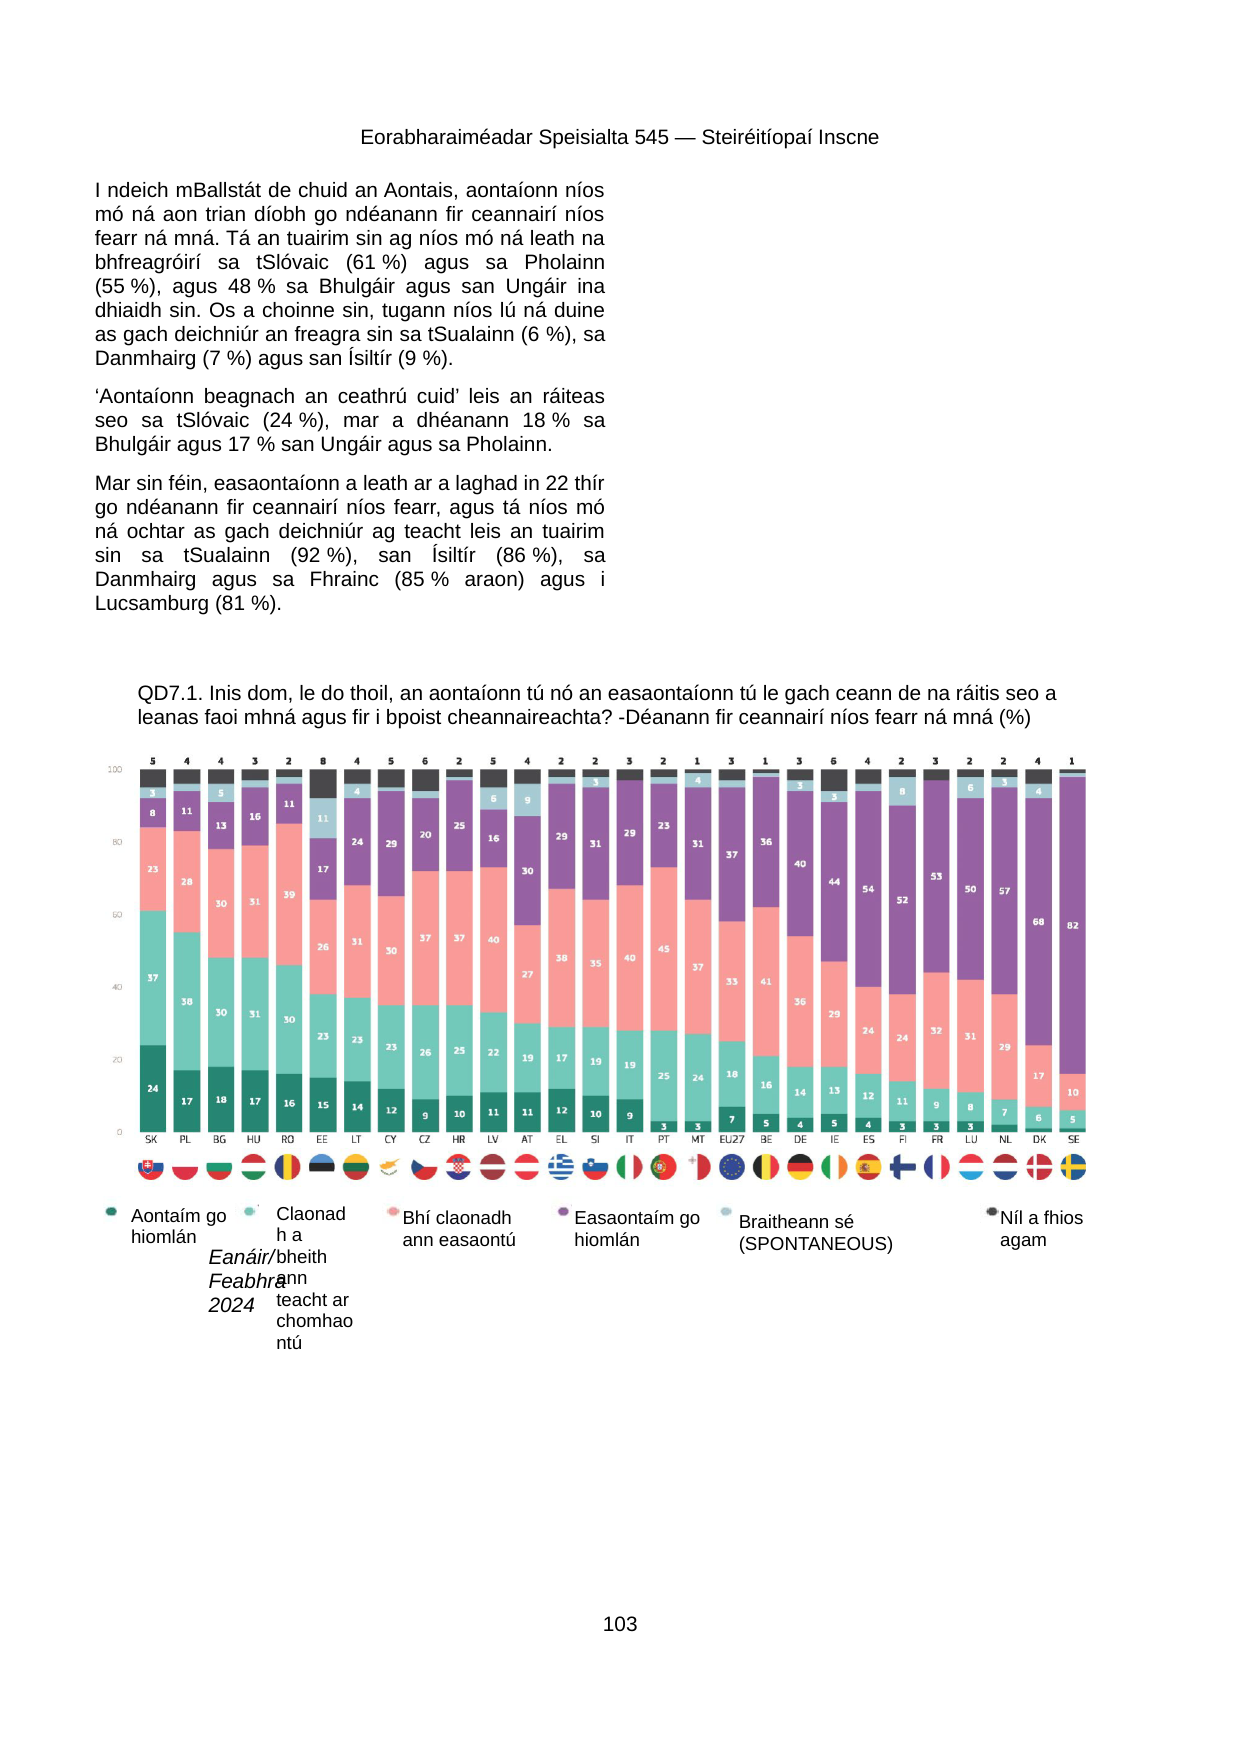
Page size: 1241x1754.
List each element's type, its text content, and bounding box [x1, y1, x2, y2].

picture [99, 1190, 999, 1226]
picture [99, 750, 1086, 1187]
text ‘Aontaíonn beagnach an ceathrú cuid’ leis an ráiteas seo sa tSlóvaic (24 %), mar a dhéanann 18 % sa Bhulgáir agus 17 % san Ungáir agus sa Pholainn. [94, 384, 605, 456]
text Mar sin féin, easaontaíonn a leath ar a laghad in 22 thír go ndéanann fir ceannairí níos fearr, agus tá níos mó ná ochtar as gach deichniúr ag teacht leis an tuairim sin sa tSualainn (92 %), san Ísiltír (86 %), sa Danmhairg agus sa Fhrainc (85 % araon) agus i Lucsamburg (81 %). [94, 471, 605, 614]
text I ndeich mBallstát de chuid an Aontais, aontaíonn níos mó ná aon trian díobh go ndéanann fir ceannairí níos fearr ná mná. Tá an tuairim sin ag níos mó ná leath na bhfreagróirí sa tSlóvaic (61 %) agus sa Pholainn (55 %), agus 48 % sa Bhulgáir agus san Ungáir ina dhiaidh sin. Os a choinne sin, tugann níos lú ná duine as gach deichniúr an freagra sin sa tSualainn (6 %), sa Danmhairg (7 %) agus san Ísiltír (9 %). [94, 178, 605, 370]
